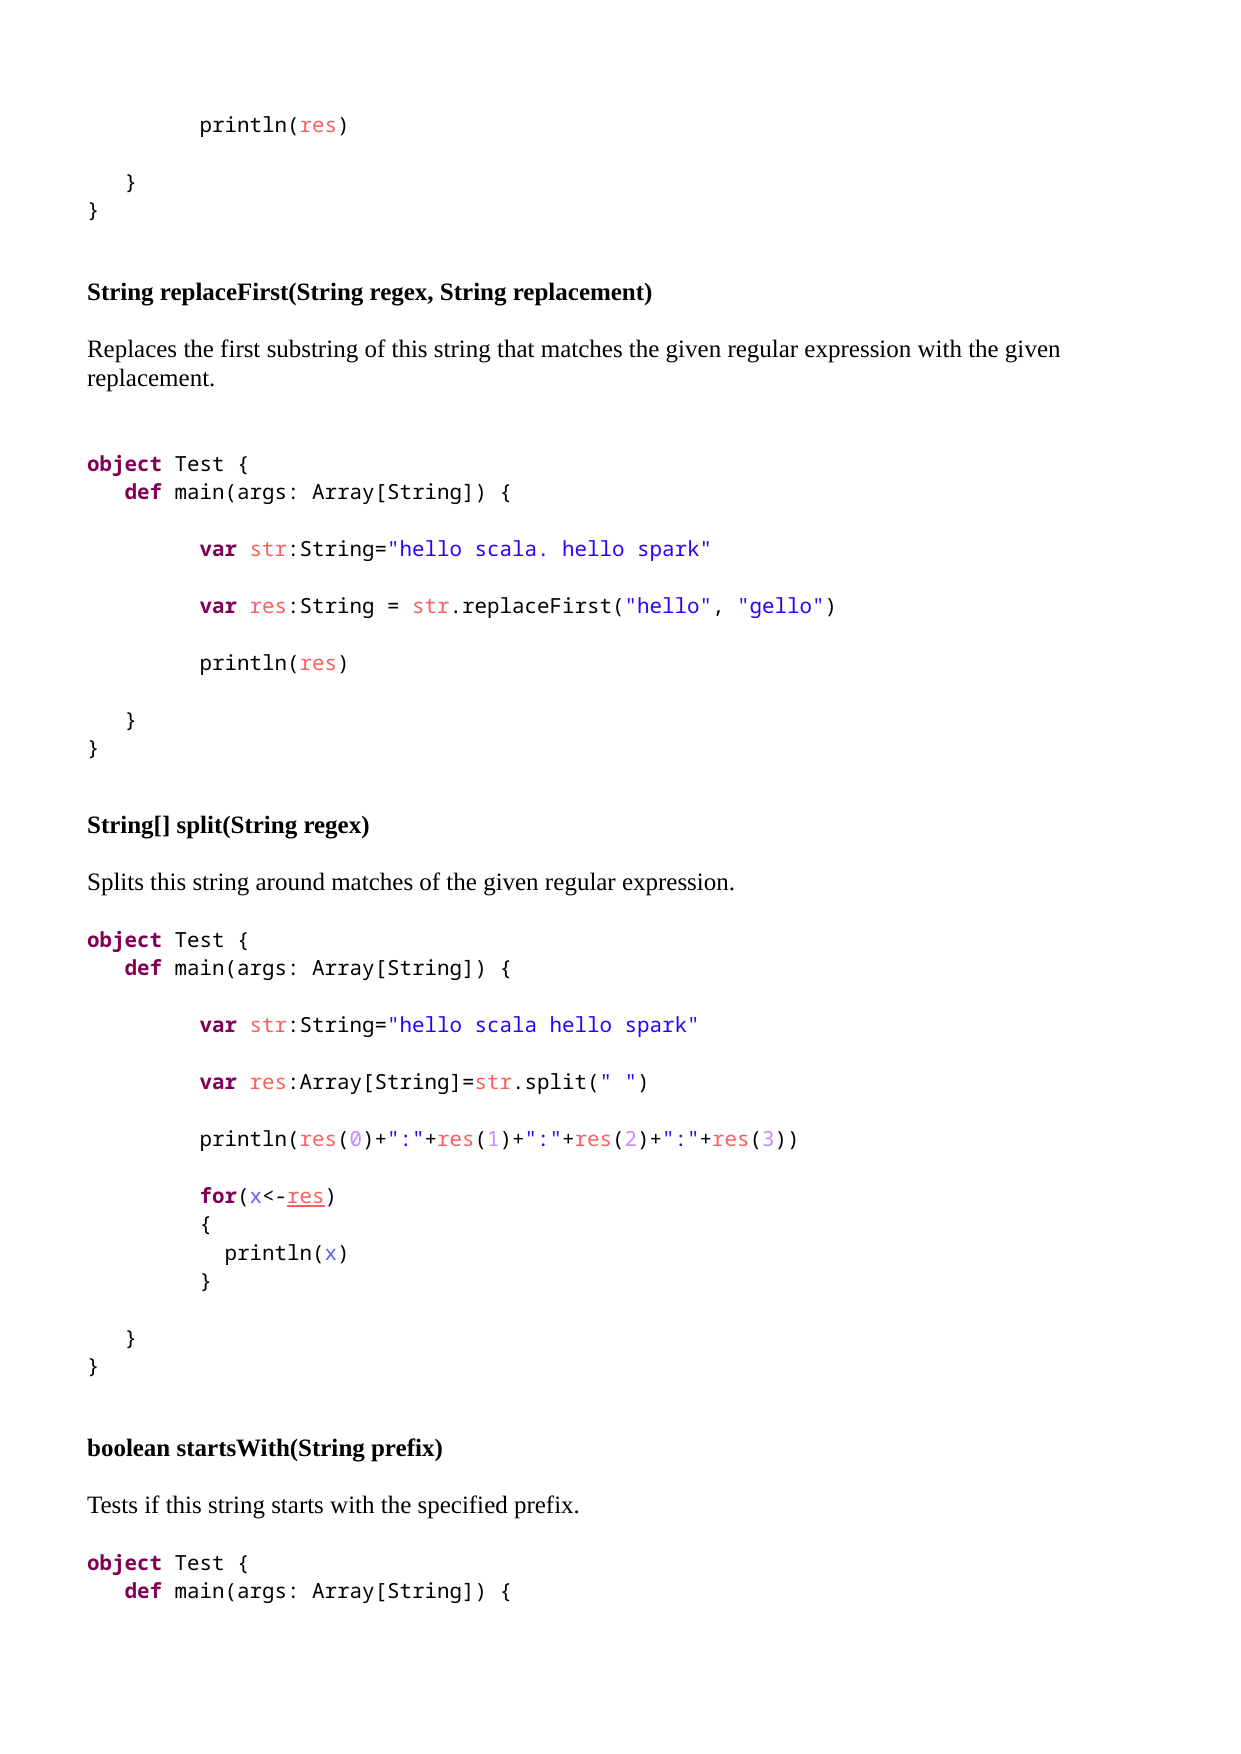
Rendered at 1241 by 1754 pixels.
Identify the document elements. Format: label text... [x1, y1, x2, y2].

text } [87, 1352, 1155, 1380]
text object Test { [87, 925, 1155, 953]
text println(res(0)+":"+res(1)+":"+res(2)+":"+res(3)) [87, 1124, 1155, 1152]
text Replaces the first substring of this string that matches the given regular expression with the given replacement. [87, 334, 1155, 392]
text println(res) [87, 648, 1155, 677]
text } [87, 195, 1155, 224]
text boolean startsWith(String prefix) [87, 1433, 1155, 1462]
text String[] split(String regex) [87, 810, 1155, 839]
text println(x) [87, 1238, 1155, 1266]
text } [87, 1323, 1155, 1352]
text def main(args: Array[String]) { [87, 953, 1155, 982]
text Splits this string around matches of the given regular expression. [87, 867, 1155, 896]
text var res:Array[String]=str.split(" ") [87, 1067, 1155, 1096]
text var str:String="hello scala hello spark" [87, 1010, 1155, 1039]
text } [87, 733, 1155, 762]
text { [87, 1209, 1155, 1238]
text println(res) [87, 110, 1155, 138]
text def main(args: Array[String]) { [87, 477, 1155, 506]
text } [87, 167, 1155, 195]
text } [87, 1266, 1155, 1295]
text } [87, 705, 1155, 733]
text var res:String = str.replaceFirst("hello", "gello") [87, 591, 1155, 620]
text object Test { [87, 1548, 1155, 1576]
text Tests if this string starts with the specified prefix. [87, 1490, 1155, 1519]
text for(x<-res) [87, 1181, 1155, 1209]
text def main(args: Array[String]) { [87, 1576, 1155, 1605]
text var str:String="hello scala. hello spark" [87, 534, 1155, 563]
text String replaceFirst(String regex, String replacement) [87, 277, 1155, 305]
text object Test { [87, 449, 1155, 477]
